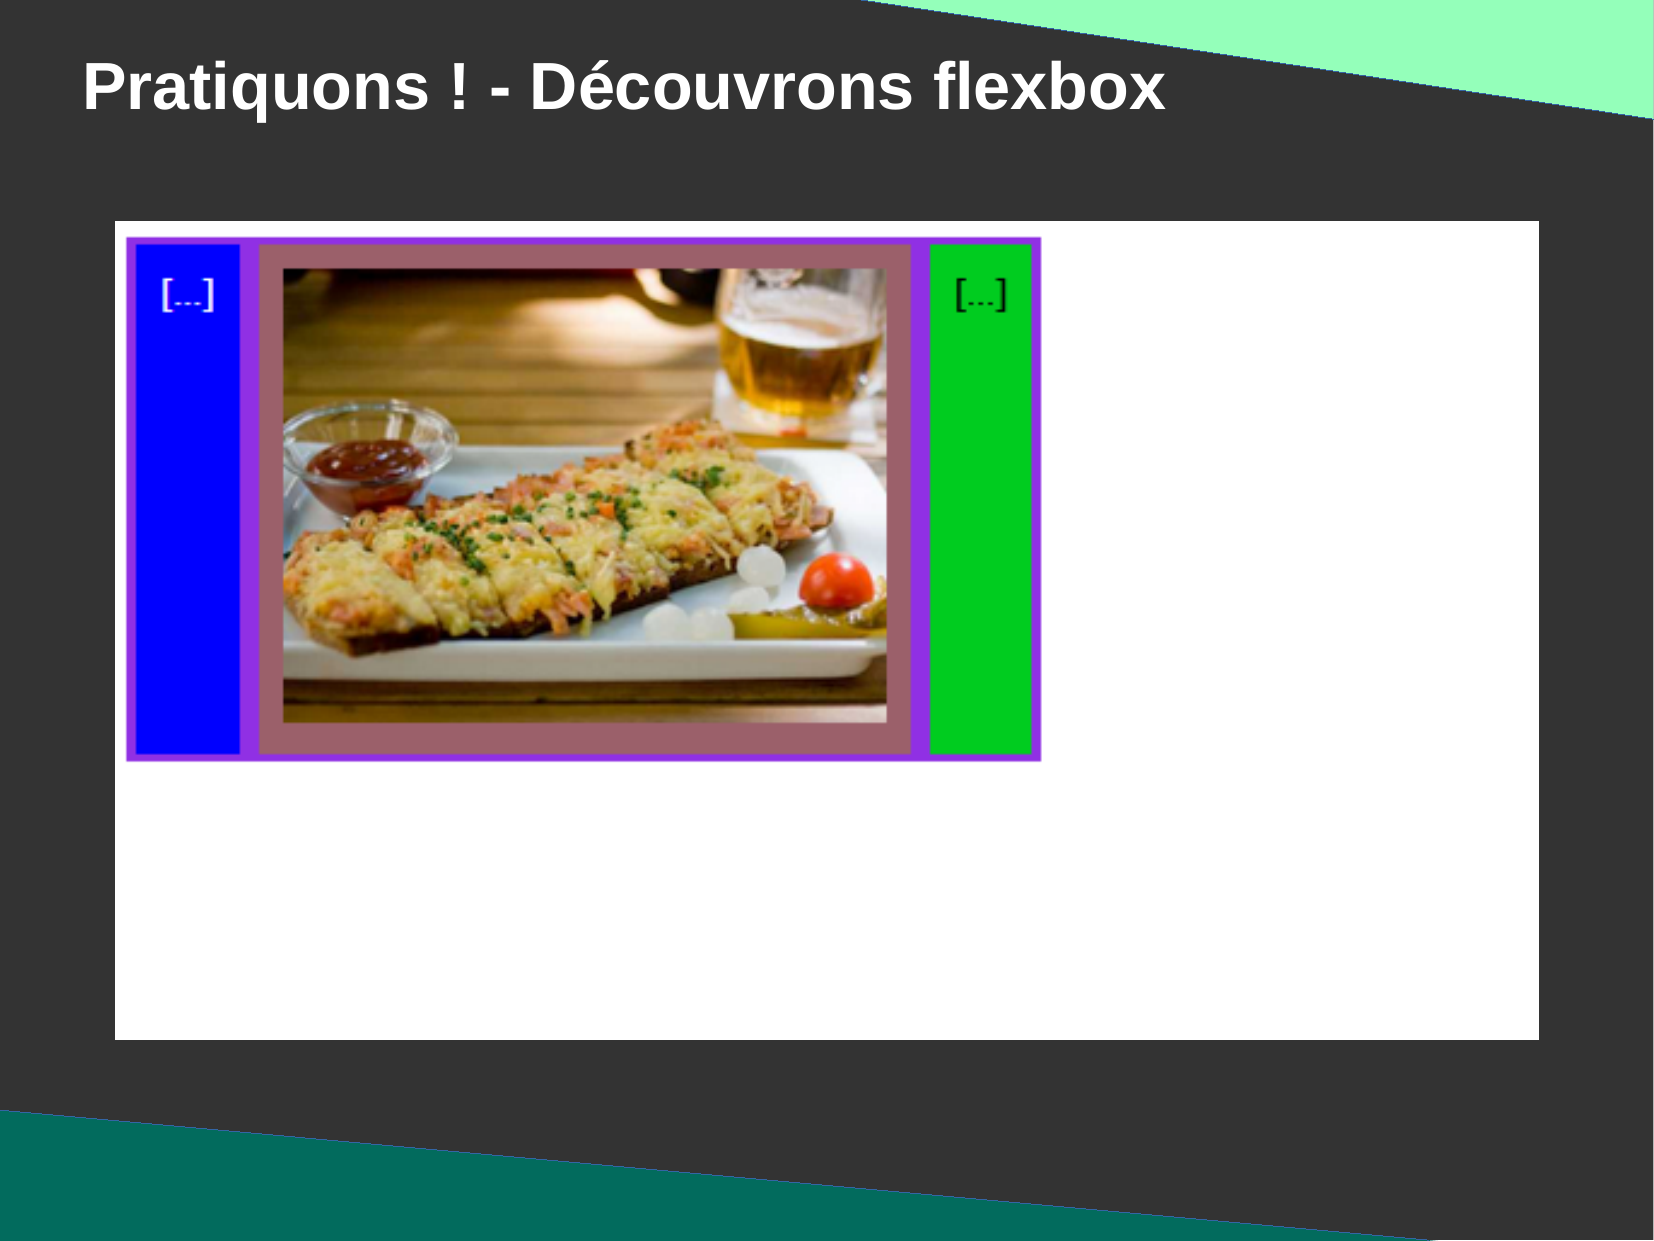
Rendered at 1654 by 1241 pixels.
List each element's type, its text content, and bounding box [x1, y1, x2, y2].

title Pratiquons ! - Découvrons flexbox [82, 49, 1630, 199]
text_box [861, 0, 1654, 120]
picture [115, 221, 1539, 1040]
